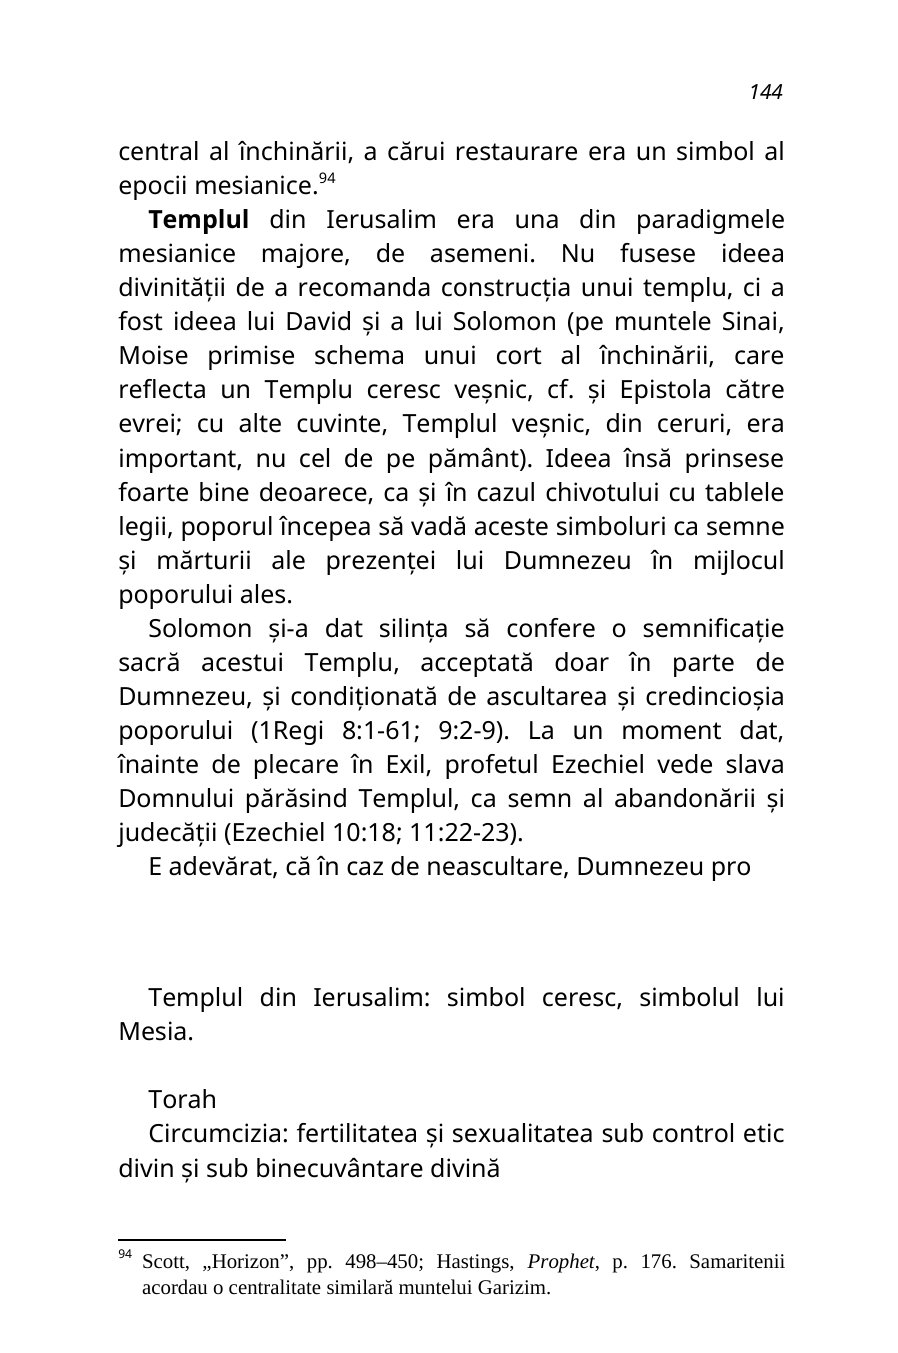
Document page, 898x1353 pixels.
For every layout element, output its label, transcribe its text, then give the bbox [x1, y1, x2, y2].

text central al închinării, a cărui restaurare era un simbol al epocii mesianice. [118, 134, 786, 202]
text Scott, „Horizon”, pp. 498–450; Hastings, Prophet, p. 176. Samaritenii acordau o centralitate similară muntelui Garizim. [118, 1246, 786, 1299]
text Solomon şi-a dat silinţa să confere o semnificaţie sacră acestui Templu, acceptată doar în parte de Dumnezeu, şi condiţionată de ascultarea şi credincioşia poporului (1Regi 8:1-61; 9:2-9). La un moment dat, înainte de plecare în Exil, profetul Ezechiel vede slava Domnului părăsind Templul, ca semn al abandonării şi judecăţii (Ezechiel 10:18; 11:22-23). [118, 611, 786, 849]
text Templul din Ierusalim era una din paradigmele mesianice majore, de asemeni. Nu fusese ideea divinităţii de a recomanda construcţia unui templu, ci a fost ideea lui David şi a lui Solomon (pe muntele Sinai, Moise primise schema unui cort al închinării, care reflecta un Templu ceresc veşnic, cf. şi Epistola către evrei; cu alte cuvinte, Templul veşnic, din ceruri, era important, nu cel de pe pământ). Ideea însă prinsese foarte bine deoarece, ca şi în cazul chivotului cu tablele legii, poporul începea să vadă aceste simboluri ca semne şi mărturii ale prezenţei lui Dumnezeu în mijlocul poporului ales. [118, 202, 786, 611]
text Torah [118, 1082, 786, 1116]
text Circumcizia: fertilitatea şi sexualitatea sub control etic divin şi sub binecuvântare divină [118, 1116, 786, 1184]
text Templul din Ierusalim: simbol ceresc, simbolul lui Mesia. [118, 980, 786, 1048]
text E adevărat, că în caz de neascultare, Dumnezeu pro [118, 849, 786, 883]
